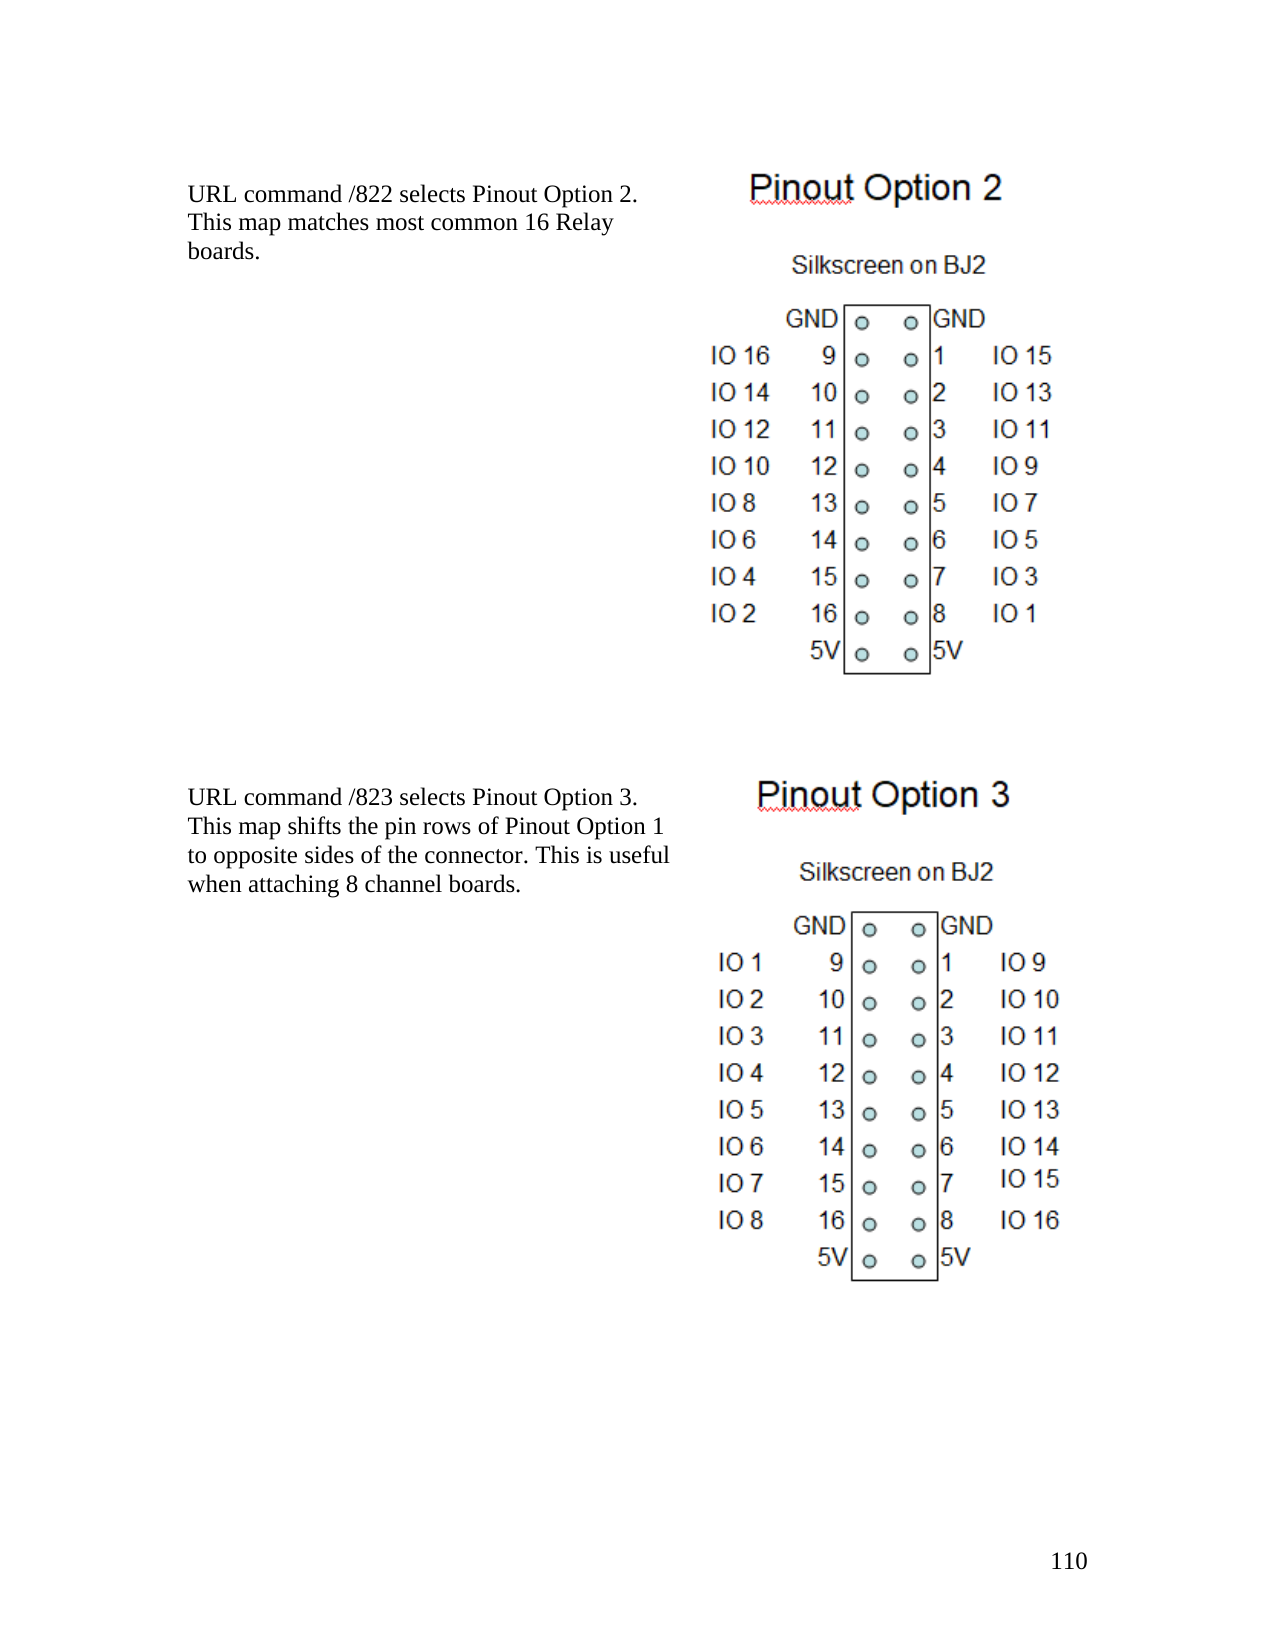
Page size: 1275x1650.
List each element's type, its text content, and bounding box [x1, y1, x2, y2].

picture [689, 165, 1069, 687]
text URL command /822 selects Pinout Option 2. This map matches most common 16 Relay boards. [187, 179, 689, 265]
text URL command /823 selects Pinout Option 3. This map shifts the pin rows of Pinout Option 1 to opposite sides of the connector. This is useful when attaching 8 channel boards. [187, 782, 695, 897]
picture [695, 772, 1069, 1306]
